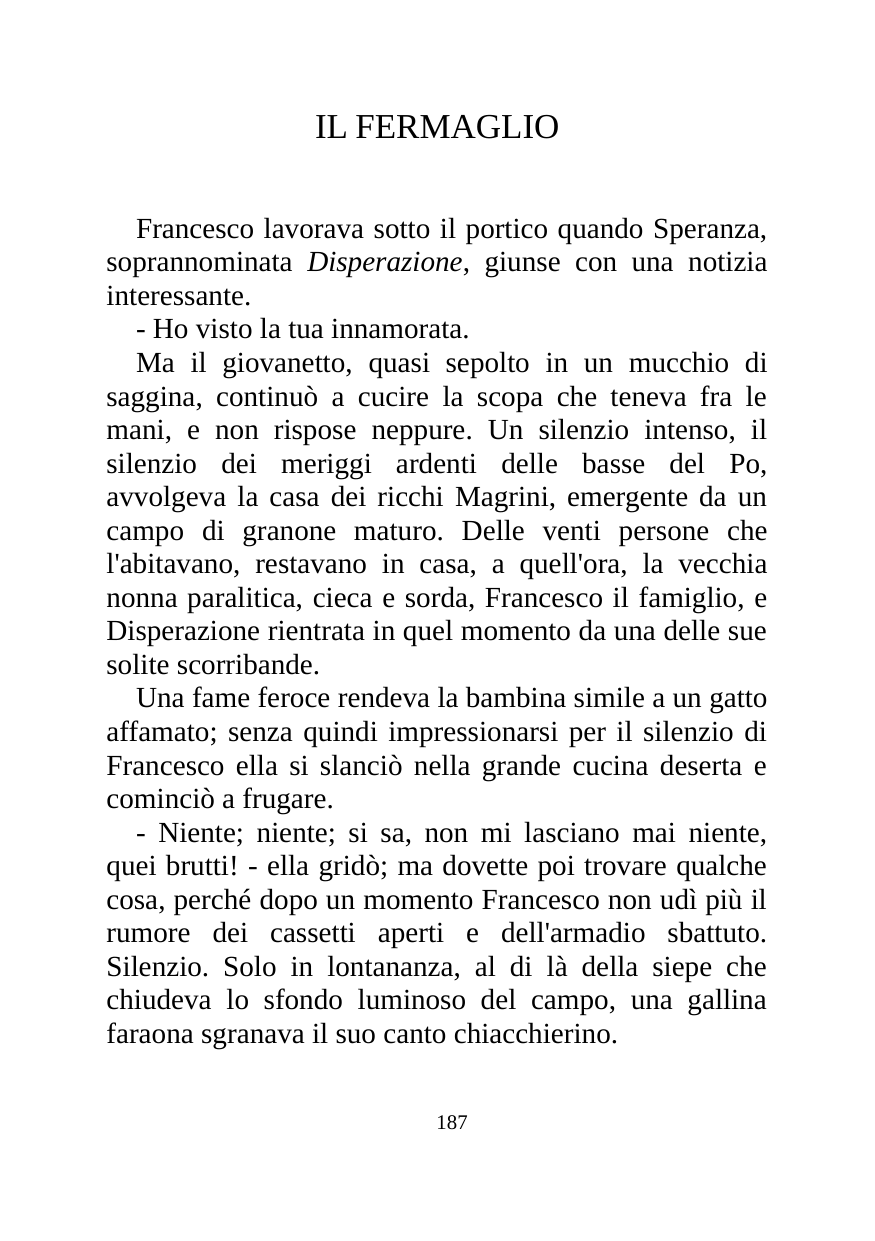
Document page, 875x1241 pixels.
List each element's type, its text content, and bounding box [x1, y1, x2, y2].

text Francesco lavorava sotto il portico quando Speranza, soprannominata Disperazione, giunse con una notizia interessante. [106, 211, 768, 312]
text - Ho visto la tua innamorata. [106, 312, 768, 345]
text Una fame feroce rendeva la bambina simile a un gatto affamato; senza quindi impressionarsi per il silenzio di Francesco ella si slanciò nella grande cucina deserta e cominciò a frugare. [106, 681, 768, 815]
text - Niente; niente; si sa, non mi lasciano mai niente, quei brutti! - ella gridò; ma dovette poi trovare qualche cosa, perché dopo un momento Francesco non udì più il rumore dei cassetti aperti e dell'armadio sbattuto. Silenzio. Solo in lontananza, al di là della siepe che chiudeva lo sfondo luminoso del campo, una gallina faraona sgranava il suo canto chiacchierino. [106, 815, 768, 1049]
text Ma il giovanetto, quasi sepolto in un mucchio di saggina, continuò a cucire la scopa che teneva fra le mani, e non rispose neppure. Un silenzio intenso, il silenzio dei meriggi ardenti delle basse del Po, avvolgeva la casa dei ricchi Magrini, emergente da un campo di granone maturo. Delle venti persone che l'abitavano, restavano in casa, a quell'ora, la vecchia nonna paralitica, cieca e sorda, Francesco il famiglio, e Disperazione rientrata in quel momento da una delle sue solite scorribande. [106, 345, 768, 681]
subtitle IL FERMAGLIO [106, 106, 768, 146]
